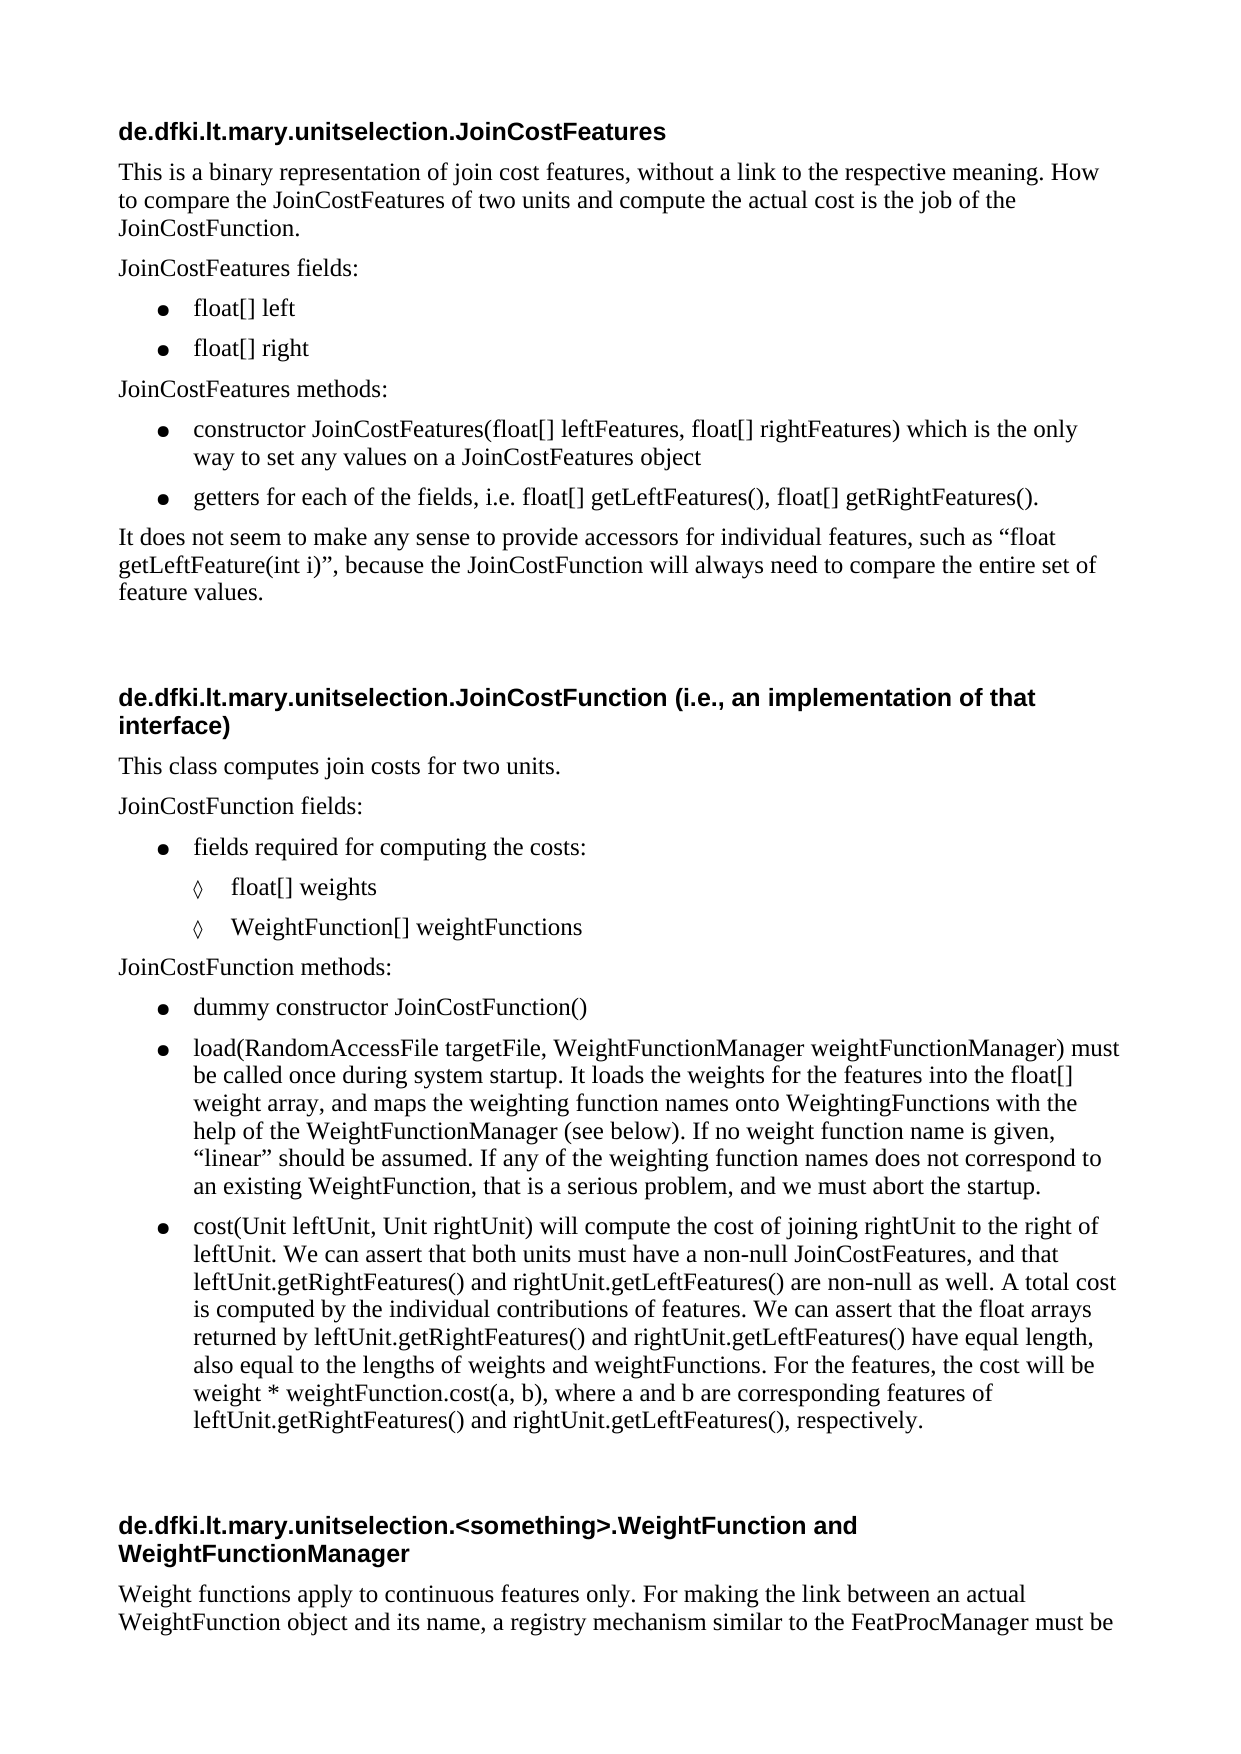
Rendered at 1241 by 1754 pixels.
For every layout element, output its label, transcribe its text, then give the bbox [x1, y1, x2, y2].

list float[] weights [193, 873, 1122, 901]
text JoinCostFunction methods: [118, 953, 1122, 981]
list fields required for computing the costs: [156, 833, 1122, 860]
text This is a binary representation of join cost features, without a link to the respective meaning. How to compare the JoinCostFeatures of two units and compute the actual cost is the job of the JoinCostFunction. [118, 158, 1122, 242]
subtitle de.dfki.lt.mary.unitselection.JoinCostFeatures [118, 118, 1122, 146]
list dummy constructor JoinCostFunction() [156, 993, 1122, 1021]
list float[] left [156, 294, 1122, 322]
list constructor JoinCostFeatures(float[] leftFeatures, float[] rightFeatures) which is the only way to set any values on a JoinCostFeatures object [156, 415, 1122, 470]
text It does not seem to make any sense to provide accessors for individual features, such as “float getLeftFeature(int i)”, because the JoinCostFunction will always need to compare the entire set of feature values. [118, 523, 1122, 606]
list float[] right [156, 334, 1122, 362]
text JoinCostFeatures methods: [118, 375, 1122, 402]
list cost(Unit leftUnit, Unit rightUnit) will compute the cost of joining rightUnit to the right of leftUnit. We can assert that both units must have a non-null JoinCostFeatures, and that leftUnit.getRightFeatures() and rightUnit.getLeftFeatures() are non-null as well. A total cost is computed by the individual contributions of features. We can assert that the float arrays returned by leftUnit.getRightFeatures() and rightUnit.getLeftFeatures() have equal length, also equal to the lengths of weights and weightFunctions. For the features, the cost will be weight * weightFunction.cost(a, b), where a and b are corresponding features of leftUnit.getRightFeatures() and rightUnit.getLeftFeatures(), respectively. [156, 1212, 1122, 1434]
subtitle de.dfki.lt.mary.unitselection.JoinCostFunction (i.e., an implementation of that interface) [118, 684, 1122, 740]
text JoinCostFunction fields: [118, 792, 1122, 820]
list getters for each of the fields, i.e. float[] getLeftFeatures(), float[] getRightFeatures(). [156, 483, 1122, 511]
list load(RandomAccessFile targetFile, WeightFunctionManager weightFunctionManager) must be called once during system startup. It loads the weights for the features into the float[] weight array, and maps the weighting function names onto WeightingFunctions with the help of the WeightFunctionManager (see below). If no weight function name is given, “linear” should be assumed. If any of the weighting function names does not correspond to an existing WeightFunction, that is a serious problem, and we must abort the startup. [156, 1034, 1122, 1200]
text Weight functions apply to continuous features only. For making the link between an actual WeightFunction object and its name, a registry mechanism similar to the FeatProcManager must be [118, 1580, 1122, 1636]
list WeightFunction[] weightFunctions [193, 913, 1122, 941]
subtitle de.dfki.lt.mary.unitselection.<something>.WeightFunction and WeightFunctionManager [118, 1512, 1122, 1568]
text JoinCostFeatures fields: [118, 254, 1122, 282]
text This class computes join costs for two units. [118, 752, 1122, 780]
